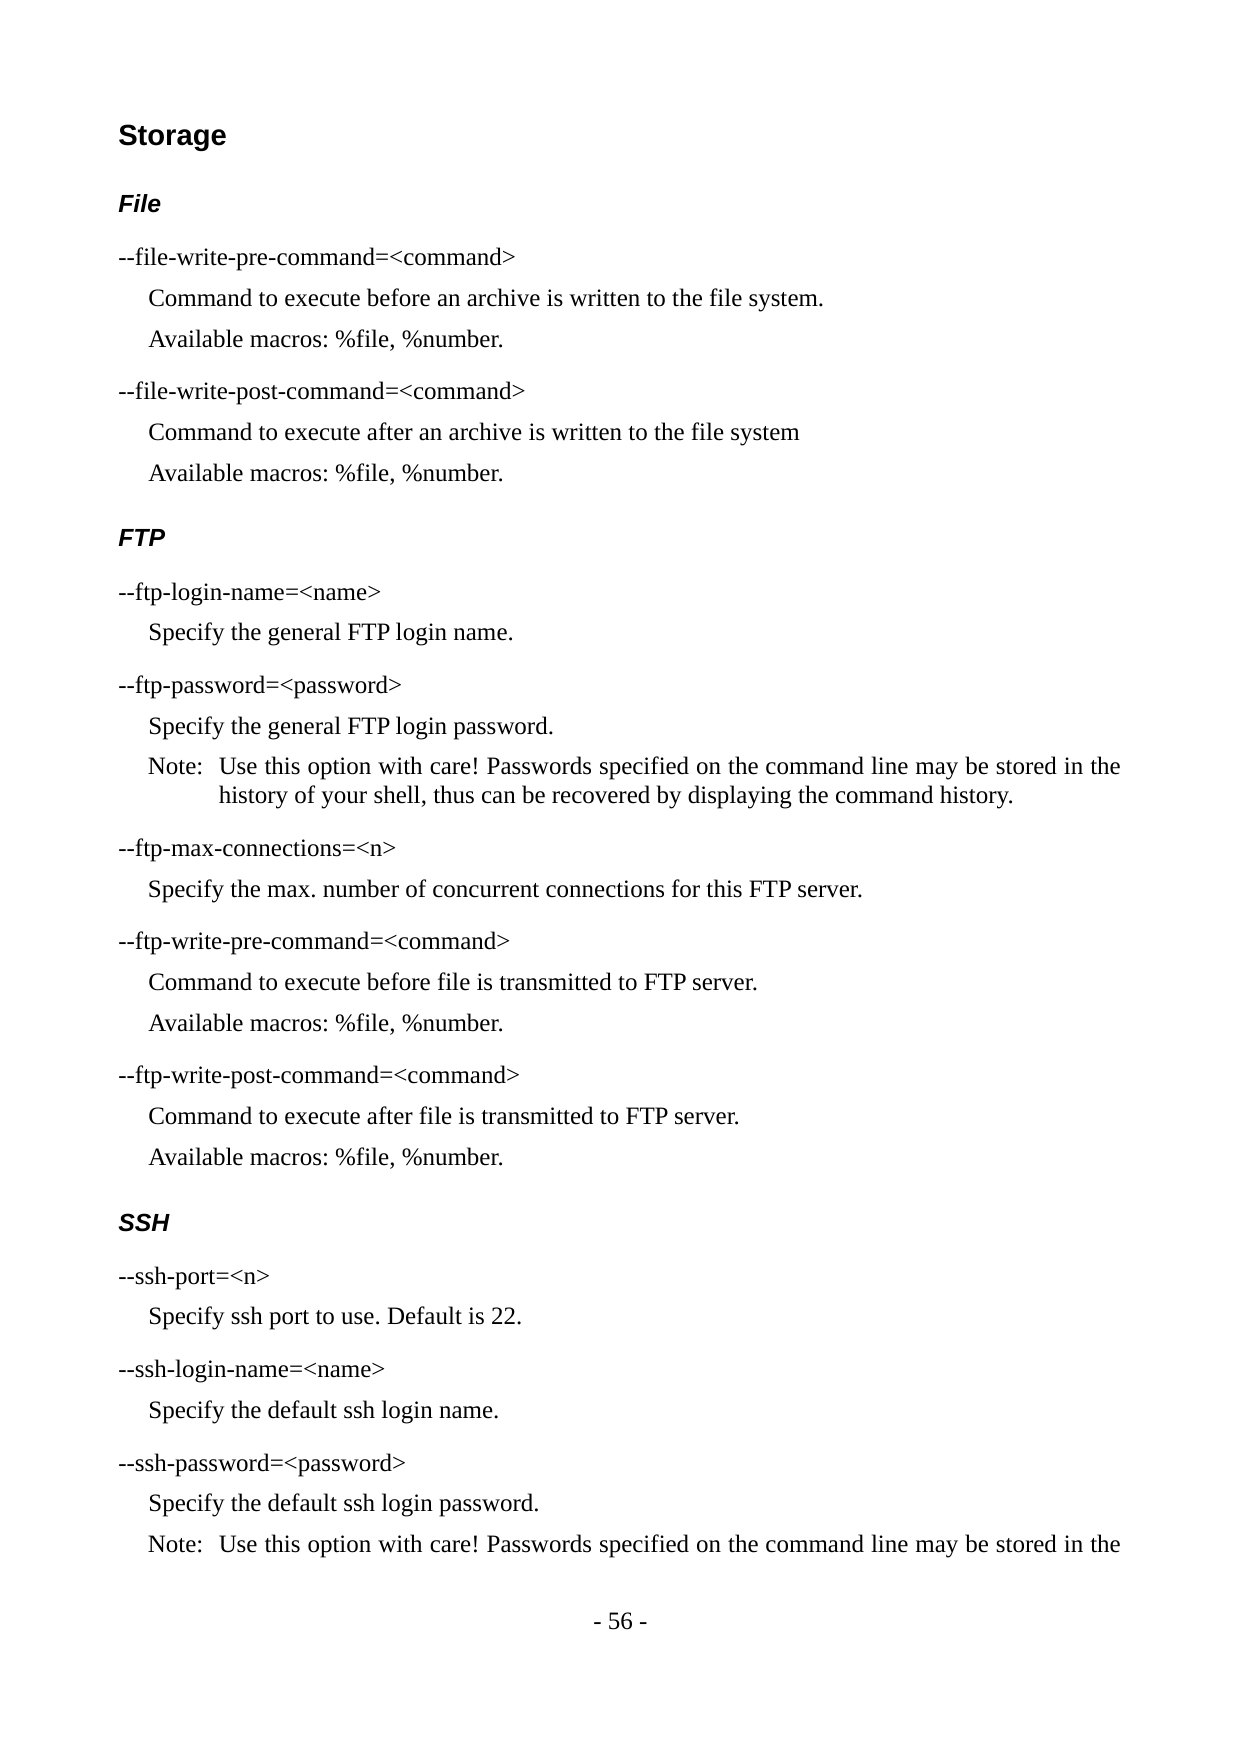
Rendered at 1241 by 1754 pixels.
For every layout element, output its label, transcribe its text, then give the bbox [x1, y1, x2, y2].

title --file-write-pre-command=<command> [118, 242, 1122, 271]
text Available macros: %file, %number. [148, 1142, 1122, 1171]
title --ftp-max-connections=<n> [118, 833, 1122, 862]
text Available macros: %file, %number. [148, 458, 1122, 487]
text Available macros: %file, %number. [148, 324, 1122, 352]
text Command to execute before file is transmitted to FTP server. [148, 967, 1122, 996]
title --ssh-port=<n> [118, 1261, 1122, 1289]
subtitle Storage [118, 118, 1122, 152]
text Available macros: %file, %number. [148, 1008, 1122, 1037]
title --ssh-login-name=<name> [118, 1354, 1122, 1383]
title --file-write-post-command=<command> [118, 376, 1122, 405]
text Specify ssh port to use. Default is 22. [148, 1301, 1122, 1330]
text Command to execute after an archive is written to the file system [148, 417, 1122, 446]
text Note: Use this option with care! Passwords specified on the command line may be stored in the history of your shell, thus can be recovered by displaying the command history. [148, 751, 1122, 809]
text Specify the general FTP login name. [148, 617, 1122, 646]
title --ftp-password=<password> [118, 670, 1122, 699]
text Specify the general FTP login password. [148, 711, 1122, 739]
text Note: Use this option with care! Passwords specified on the command line may be stored in the [148, 1529, 1122, 1558]
text Specify the default ssh login password. [148, 1488, 1122, 1517]
subtitle SSH [118, 1208, 1122, 1236]
text Command to execute after file is transmitted to FTP server. [148, 1101, 1122, 1130]
subtitle FTP [118, 523, 1122, 552]
title --ssh-password=<password> [118, 1448, 1122, 1476]
title --ftp-write-pre-command=<command> [118, 926, 1122, 955]
text Specify the max. number of concurrent connections for this FTP server. [148, 874, 1122, 902]
text Command to execute before an archive is written to the file system. [148, 283, 1122, 312]
text Specify the default ssh login name. [148, 1395, 1122, 1424]
title --ftp-login-name=<name> [118, 577, 1122, 605]
title --ftp-write-post-command=<command> [118, 1061, 1122, 1089]
subtitle File [118, 189, 1122, 218]
